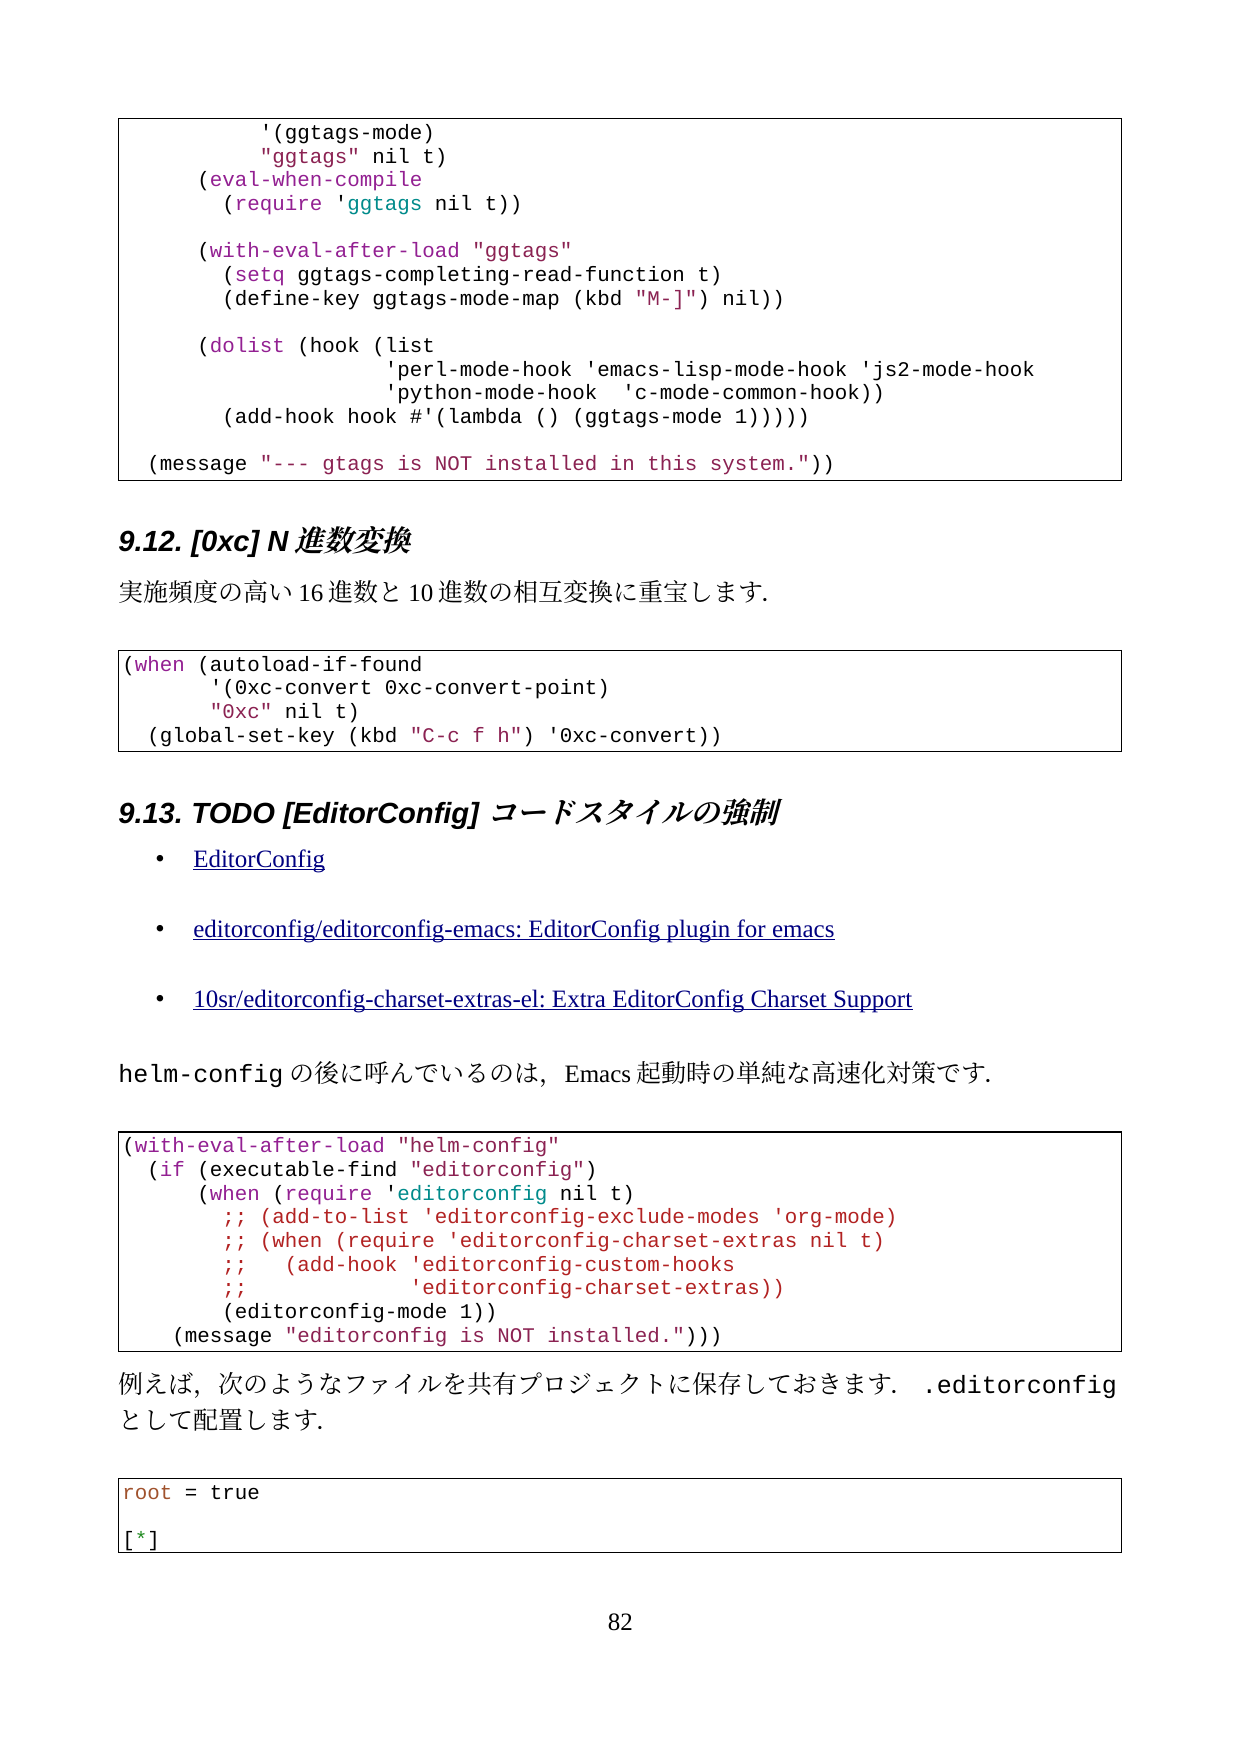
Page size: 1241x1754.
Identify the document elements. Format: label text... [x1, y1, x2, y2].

text (setq ggtags-completing-read-function t) [119, 260, 1121, 284]
text (when (require 'editorconfig nil t) [119, 1179, 1121, 1202]
text 'python-mode-hook 'c-mode-common-hook)) [119, 378, 1121, 402]
text (message "editorconfig is NOT installed."))) [119, 1321, 1121, 1351]
text ;; 'editorconfig-charset-extras)) [119, 1273, 1121, 1297]
text ;; (when (require 'editorconfig-charset-extras nil t) [119, 1226, 1121, 1250]
text 例えば，次のようなファイルを共有プロジェクトに保存しておきます． .editorconfig として配置します． [118, 1364, 1122, 1466]
text root = true [119, 1479, 1121, 1502]
text (editorconfig-mode 1)) [119, 1297, 1121, 1321]
text 'perl-mode-hook 'emacs-lisp-mode-hook 'js2-mode-hook [119, 354, 1121, 378]
text (define-key ggtags-mode-map (kbd "M-]") nil)) [119, 284, 1121, 307]
text '(ggtags-mode) [119, 119, 1121, 142]
subtitle [0xc] N進数変換 [118, 518, 1122, 560]
list EditorConfig [156, 844, 1122, 901]
text (add-hook hook #'(lambda () (ggtags-mode 1))))) [119, 402, 1121, 426]
text helm-config の後に呼んでいるのは，Emacs起動時の単純な高速化対策です． [118, 1054, 1122, 1119]
text (with-eval-after-load "helm-config" [119, 1133, 1121, 1155]
text (with-eval-after-load "ggtags" [119, 236, 1121, 260]
list editorconfig/editorconfig-emacs: EditorConfig plugin for emacs [156, 914, 1122, 971]
list 10sr/editorconfig-charset-extras-el: Extra EditorConfig Charset Support [156, 984, 1122, 1041]
text [*] [119, 1525, 1121, 1552]
text "ggtags" nil t) [119, 142, 1121, 165]
text (global-set-key (kbd "C-c f h") '0xc-convert)) [119, 721, 1121, 751]
text (if (executable-find "editorconfig") [119, 1155, 1121, 1179]
text (when (autoload-if-found [119, 651, 1121, 673]
text ;; (add-hook 'editorconfig-custom-hooks [119, 1250, 1121, 1273]
text (require 'ggtags nil t)) [119, 189, 1121, 213]
text '(0xc-convert 0xc-convert-point) [119, 673, 1121, 697]
text 実施頻度の高い16進数と10進数の相互変換に重宝します． [118, 572, 1122, 637]
text (eval-when-compile [119, 165, 1121, 189]
text ;; (add-to-list 'editorconfig-exclude-modes 'org-mode) [119, 1202, 1121, 1226]
text (dolist (hook (list [119, 331, 1121, 354]
subtitle TODO [EditorConfig] コードスタイルの強制 [118, 789, 1122, 831]
text (message "--- gtags is NOT installed in this system.")) [119, 449, 1121, 480]
text "0xc" nil t) [119, 697, 1121, 721]
